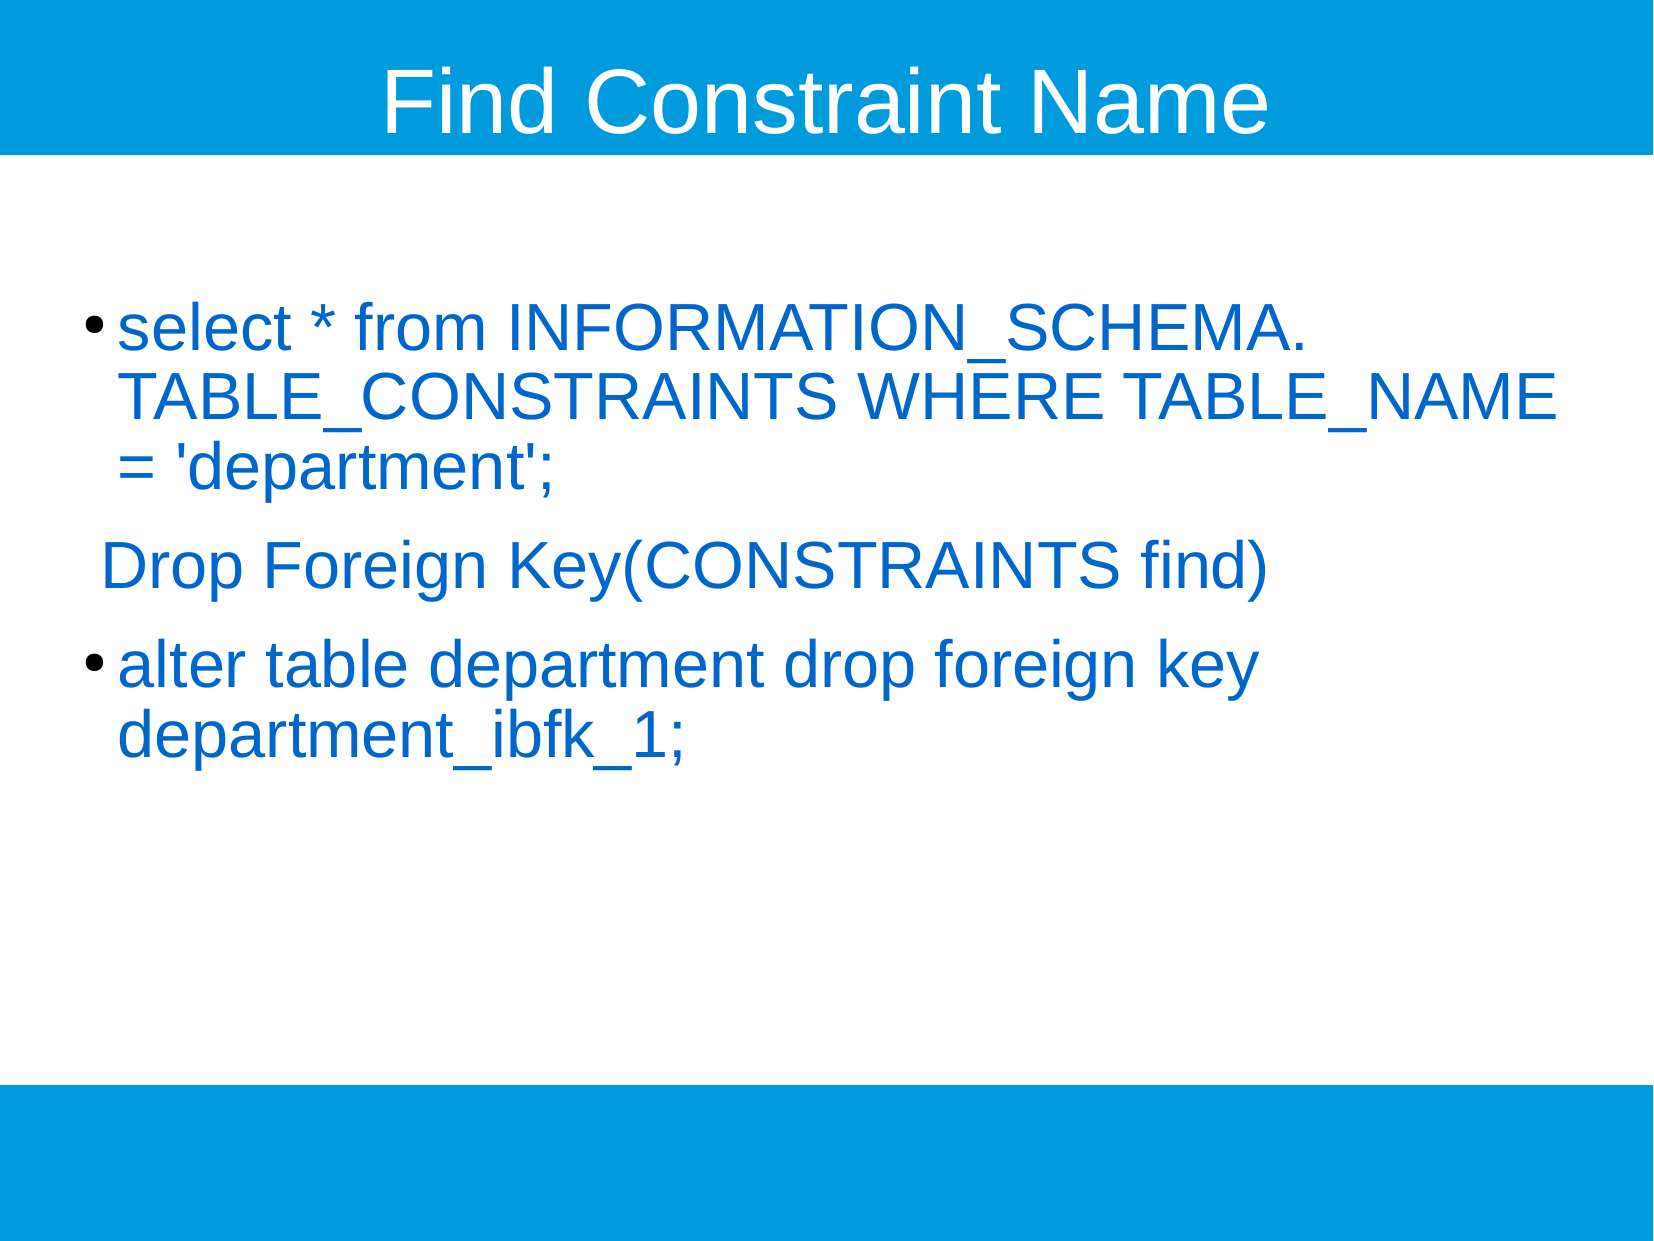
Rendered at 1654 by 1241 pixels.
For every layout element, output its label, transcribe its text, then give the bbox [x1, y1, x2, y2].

title Find Constraint Name [82, 49, 1571, 155]
list select * from INFORMATION_SCHEMA. TABLE_CONSTRAINTS WHERE TABLE_NAME = 'department'; Drop Foreign Key(CONSTRAINTS find) alter table department drop foreign key department_ibfk_1; [82, 290, 1571, 1010]
